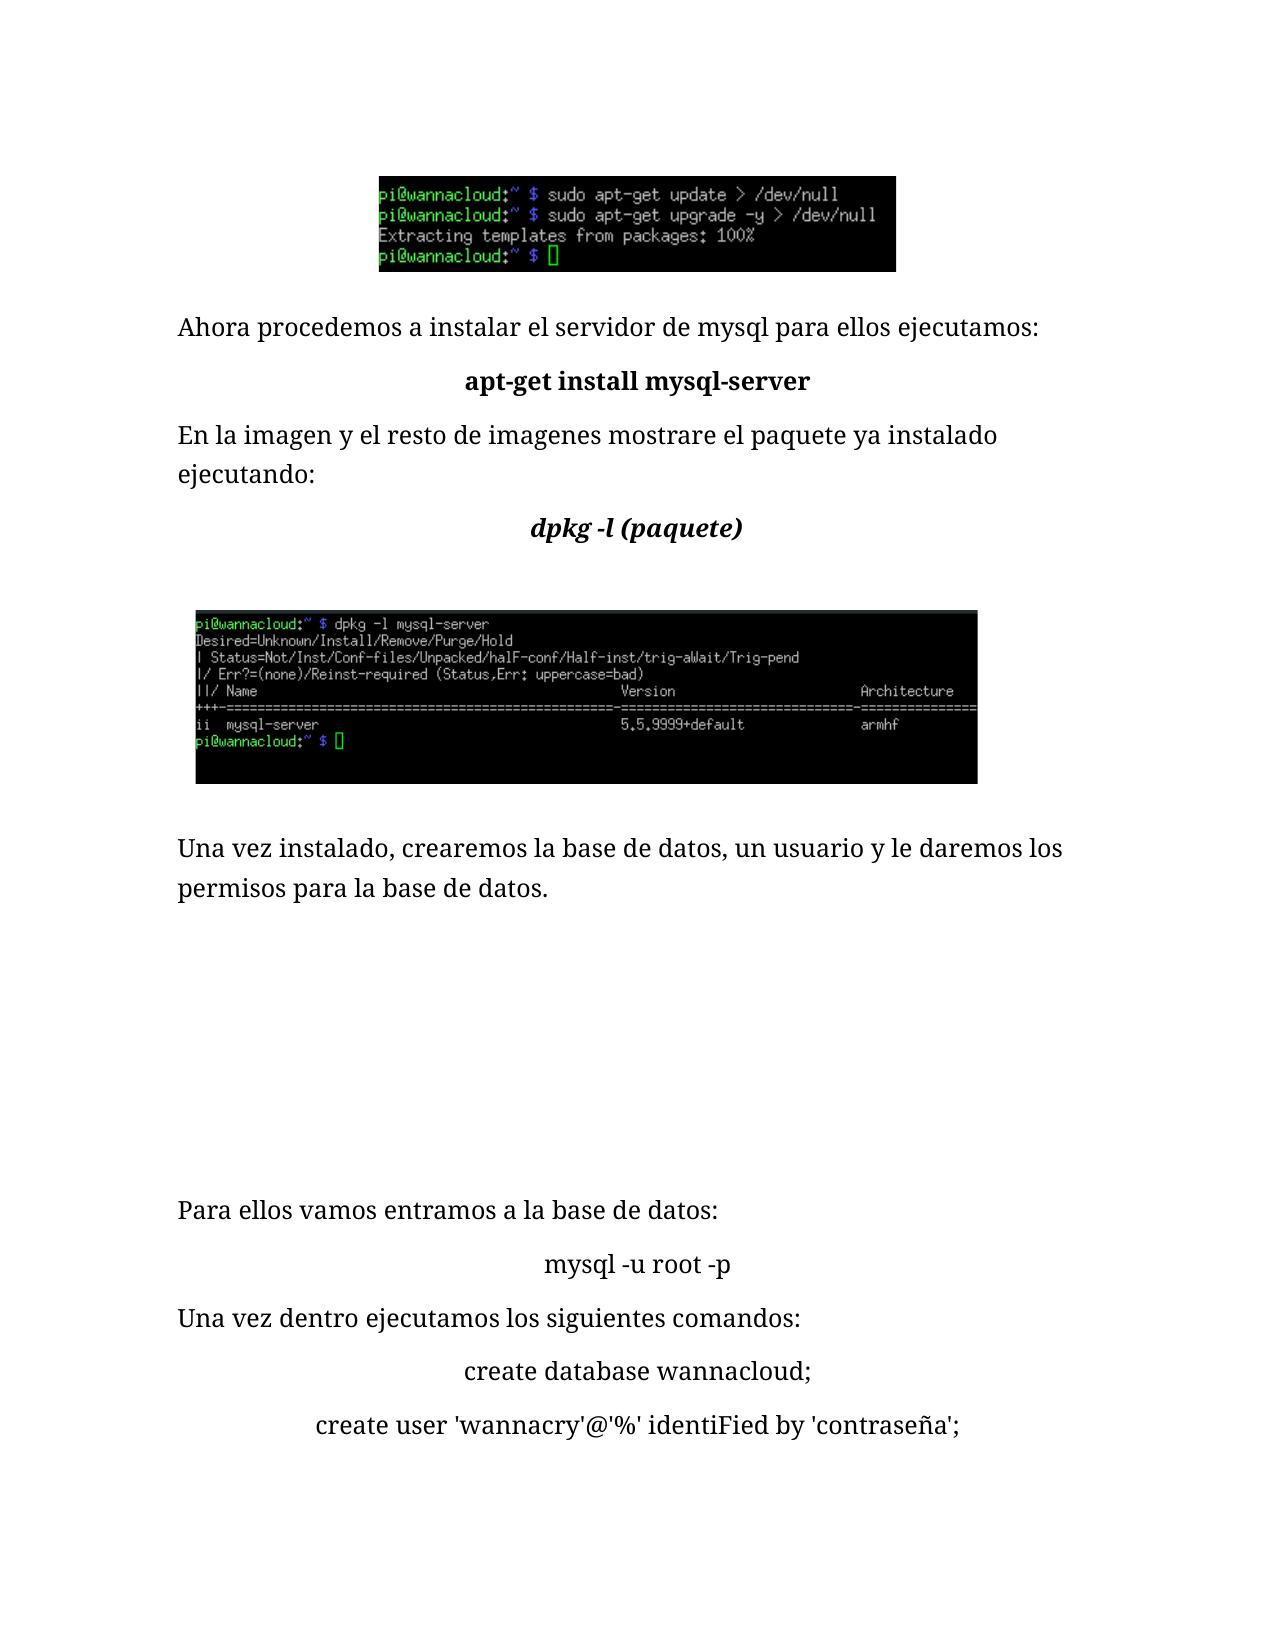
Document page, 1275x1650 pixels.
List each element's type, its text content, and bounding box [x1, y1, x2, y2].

text create database wannacloud; [177, 1354, 1098, 1388]
text apt-get install mysql-server [177, 364, 1098, 398]
text mysql -u root -p [177, 1247, 1098, 1281]
text create user 'wannacry'@'%' identiFied by 'contraseña'; [177, 1408, 1098, 1442]
text Para ellos vamos entramos a la base de datos: [177, 1193, 1098, 1227]
text Ahora procedemos a instalar el servidor de mysql para ellos ejecutamos: [177, 310, 1098, 344]
text dpkg -l (paquete) [177, 510, 1098, 544]
text Una vez instalado, crearemos la base de datos, un usuario y le daremos los permisos para la base de datos. [177, 831, 1098, 904]
text En la imagen y el resto de imagenes mostrare el paquete ya instalado ejecutando: [177, 417, 1098, 491]
picture [378, 176, 897, 272]
text Una vez dentro ejecutamos los siguientes comandos: [177, 1300, 1098, 1334]
